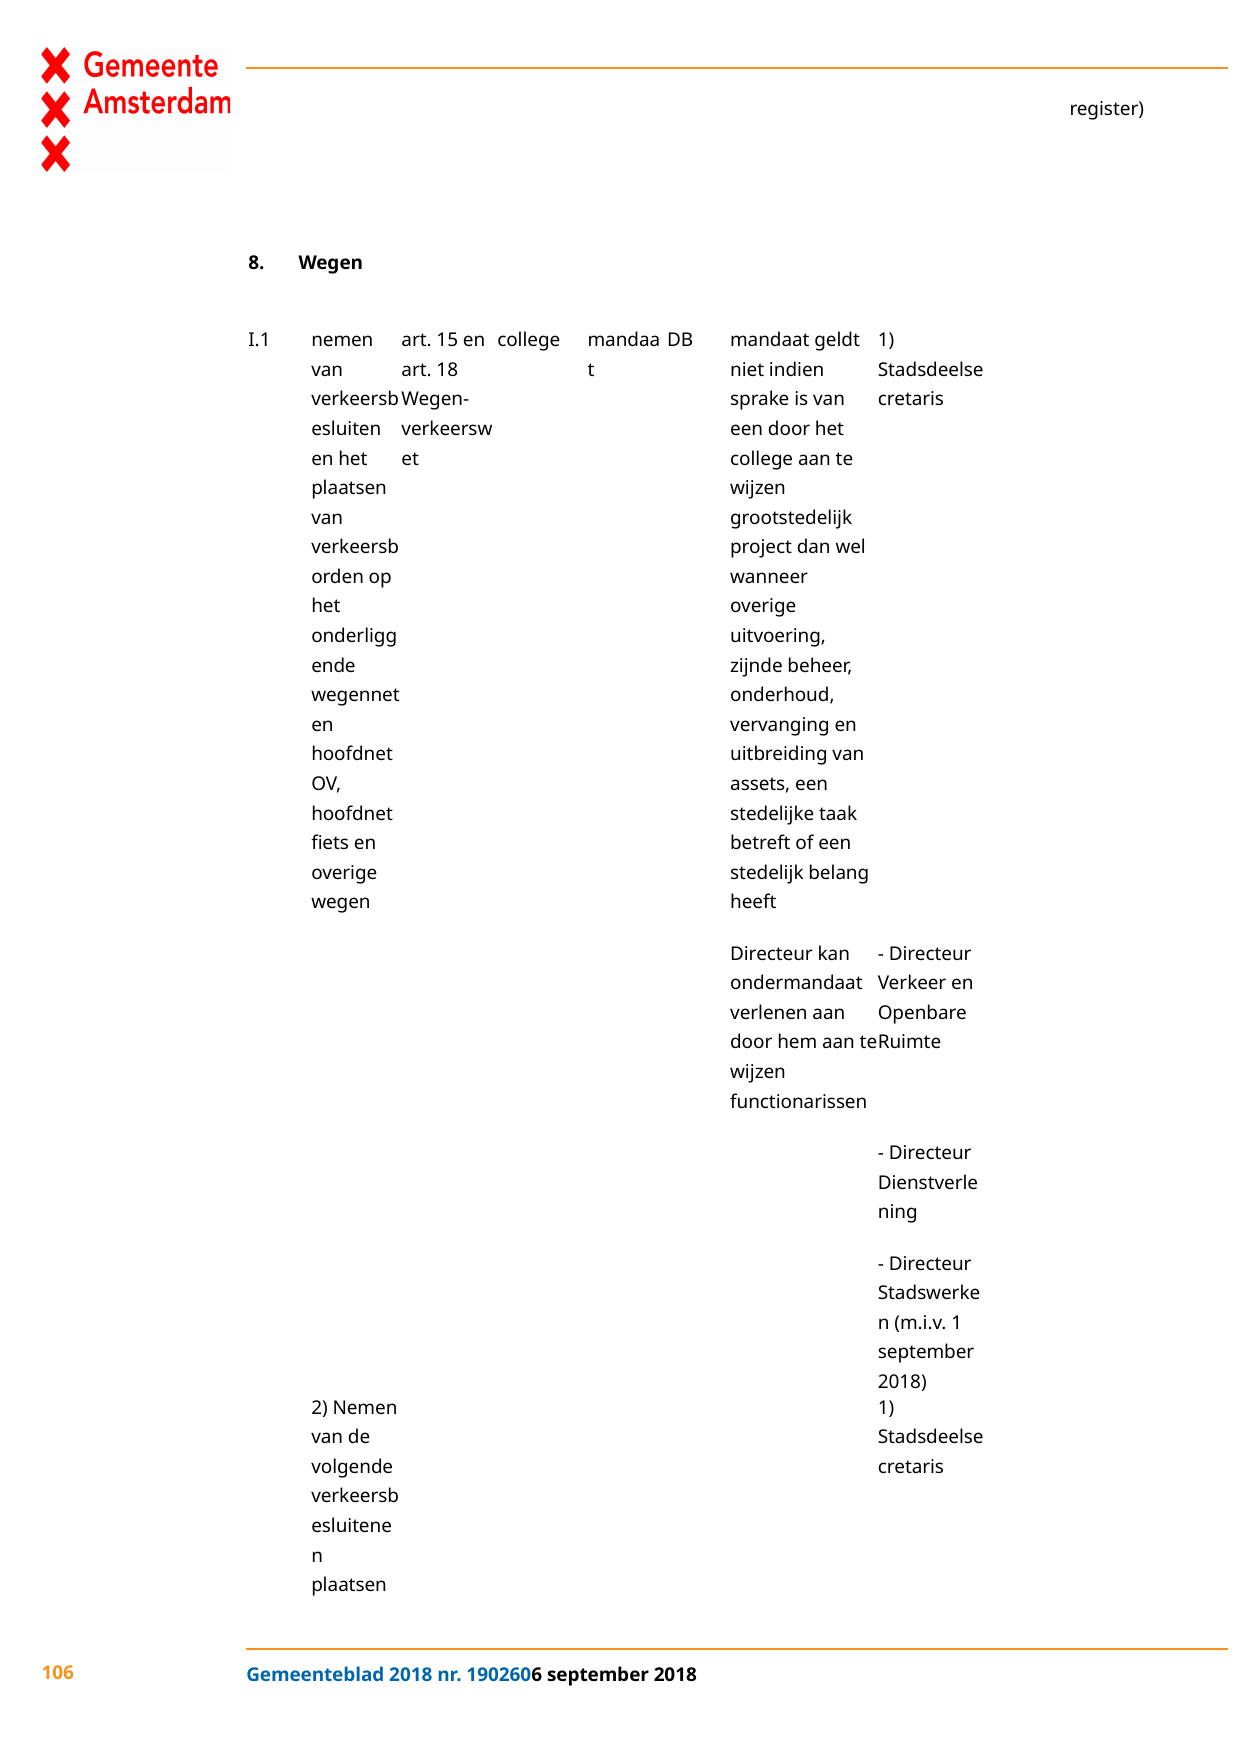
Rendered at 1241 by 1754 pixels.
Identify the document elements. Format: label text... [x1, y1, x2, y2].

table_cell [311, 1139, 401, 1224]
table_cell [401, 1114, 497, 1139]
table_cell I.1 [248, 326, 311, 914]
table_cell [497, 301, 587, 326]
table_cell [667, 172, 730, 198]
table_cell [730, 1224, 878, 1250]
table_cell art. 15 en art. 18 Wegen-verkeerswet [401, 326, 497, 914]
table_cell [1069, 940, 1152, 1113]
table_cell [311, 301, 401, 326]
table_cell [1069, 224, 1152, 249]
table_cell [987, 326, 1069, 914]
table_cell [588, 95, 667, 121]
table_cell [730, 249, 878, 275]
table_cell 1) Stadsdeelsecretaris [878, 1394, 987, 1597]
table_cell [588, 301, 667, 326]
table_cell [987, 249, 1069, 275]
table_cell [588, 1114, 667, 1139]
table_cell [1069, 1394, 1152, 1597]
table_cell [588, 914, 667, 940]
table_cell [497, 275, 587, 301]
table_cell [248, 940, 311, 1113]
table_cell [588, 121, 667, 146]
table_cell [248, 1394, 311, 1597]
table_cell [311, 940, 401, 1113]
table_cell [667, 1224, 730, 1250]
table_cell [311, 121, 401, 146]
table_cell college [497, 326, 587, 914]
table_cell [248, 146, 311, 172]
table_cell [311, 914, 401, 940]
table_cell [248, 1224, 311, 1250]
table_cell [588, 249, 667, 275]
table_cell [987, 121, 1069, 146]
table_cell [588, 1139, 667, 1224]
table_cell [1069, 198, 1152, 223]
table_cell [987, 914, 1069, 940]
table_cell [248, 1139, 311, 1224]
table_cell [497, 95, 587, 121]
table_cell [588, 275, 667, 301]
table_cell [311, 224, 401, 249]
table_cell [730, 95, 878, 121]
table_cell [730, 1139, 878, 1224]
table_cell Directeur kan ondermandaat verlenen aan door hem aan te wijzen functionarissen [730, 940, 878, 1113]
table_cell [497, 914, 587, 940]
table_cell [730, 914, 878, 940]
table_cell [987, 224, 1069, 249]
table_cell [401, 275, 497, 301]
table_cell 2) Nemen van de volgende verkeersbesluitenen plaatsen [311, 1394, 401, 1597]
table_cell [987, 275, 1069, 301]
table_cell [878, 301, 987, 326]
table_cell [878, 224, 987, 249]
table_cell [401, 146, 497, 172]
table_cell [248, 275, 311, 301]
table_cell [497, 940, 587, 1113]
table_cell [311, 1224, 401, 1250]
table_cell nemen van verkeersbesluiten en het plaatsen van verkeersborden op het onderliggende wegennet en hoofdnet OV, hoofdnet fiets en overige wegen [311, 326, 401, 914]
table_cell [248, 1114, 311, 1139]
table_cell [667, 1250, 730, 1394]
table_cell [497, 146, 587, 172]
table_cell [667, 224, 730, 249]
table_cell [987, 146, 1069, 172]
table_cell [667, 198, 730, 223]
table_cell DB [667, 326, 730, 914]
table_cell [401, 1224, 497, 1250]
table_cell [588, 146, 667, 172]
table_cell [311, 1250, 401, 1394]
table_cell [588, 172, 667, 198]
table_cell [987, 95, 1069, 121]
table_cell [730, 301, 878, 326]
table_cell [1069, 1114, 1152, 1139]
table_cell [311, 1114, 401, 1139]
table_cell [1069, 1250, 1152, 1394]
table_cell [248, 224, 311, 249]
table_cell [248, 914, 311, 940]
table_cell [1069, 275, 1152, 301]
table_cell [248, 95, 311, 121]
table_cell [878, 146, 987, 172]
table_cell [878, 1224, 987, 1250]
table_cell - Directeur Verkeer en Openbare Ruimte [878, 940, 987, 1113]
table_cell [588, 940, 667, 1113]
table_cell [311, 275, 401, 301]
table_cell [588, 1250, 667, 1394]
table_cell [878, 121, 987, 146]
table_cell 8. Wegen [248, 249, 401, 275]
table_cell [401, 940, 497, 1113]
table_cell [987, 1224, 1069, 1250]
table_cell [588, 198, 667, 223]
table_cell - Directeur Stadswerken (m.i.v. 1 september 2018) [878, 1250, 987, 1394]
table_cell [497, 172, 587, 198]
table_cell [248, 301, 311, 326]
table_cell [401, 301, 497, 326]
table_cell [987, 1139, 1069, 1224]
table_cell [248, 172, 311, 198]
table_cell [730, 275, 878, 301]
table_cell [401, 249, 497, 275]
table_cell [878, 172, 987, 198]
table_cell [667, 121, 730, 146]
picture [41, 47, 231, 172]
table_cell [667, 275, 730, 301]
table_cell [878, 95, 987, 121]
table_cell [667, 146, 730, 172]
table_cell [497, 198, 587, 223]
table_cell [730, 1394, 878, 1597]
table_cell [588, 1224, 667, 1250]
table_cell mandaat [588, 326, 667, 914]
table_cell [667, 95, 730, 121]
table_cell [1069, 146, 1152, 172]
table_cell [987, 301, 1069, 326]
table_cell [401, 172, 497, 198]
table_cell [667, 1394, 730, 1597]
table_cell [401, 224, 497, 249]
table_cell [401, 1394, 497, 1597]
table_cell [311, 146, 401, 172]
table_cell [730, 121, 878, 146]
table_cell [878, 914, 987, 940]
table_cell mandaat geldt niet indien sprake is van een door het college aan te wijzen grootstedelijk project dan wel wanneer overige uitvoering, zijnde beheer, onderhoud, vervanging en uitbreiding van assets, een stedelijke taak betreft of een stedelijk belang heeft [730, 326, 878, 914]
table_cell [667, 940, 730, 1113]
table_cell [1069, 301, 1152, 326]
table_cell [588, 224, 667, 249]
table_cell [248, 1250, 311, 1394]
table_cell [497, 1224, 587, 1250]
table_cell [497, 249, 587, 275]
table_cell [987, 1114, 1069, 1139]
table_cell [987, 172, 1069, 198]
table_cell [248, 198, 311, 223]
table_cell [987, 198, 1069, 223]
table_cell register) [1069, 95, 1152, 121]
table_cell [730, 198, 878, 223]
table_cell [497, 224, 587, 249]
table_cell [497, 1250, 587, 1394]
table_cell [667, 914, 730, 940]
table_cell [878, 275, 987, 301]
table_cell [987, 1394, 1069, 1597]
table_cell [588, 1394, 667, 1597]
table_cell [730, 146, 878, 172]
table_cell [730, 1250, 878, 1394]
table_cell [401, 198, 497, 223]
table_cell [667, 301, 730, 326]
table_cell [730, 172, 878, 198]
table_cell [497, 1139, 587, 1224]
table_cell [401, 914, 497, 940]
table_cell [667, 249, 730, 275]
table_cell [1069, 326, 1152, 914]
table_cell - Directeur Dienstverlening [878, 1139, 987, 1224]
table_cell [667, 1139, 730, 1224]
table_cell [401, 95, 497, 121]
table_cell [730, 1114, 878, 1139]
table_cell [1069, 1139, 1152, 1224]
table_cell [1069, 249, 1152, 275]
table_cell [1069, 1224, 1152, 1250]
table_cell [1069, 121, 1152, 146]
table_cell [1069, 914, 1152, 940]
table_cell [401, 1139, 497, 1224]
table_cell [311, 95, 401, 121]
table_cell [730, 224, 878, 249]
table_cell [667, 1114, 730, 1139]
table_cell [1069, 172, 1152, 198]
table_cell [987, 940, 1069, 1113]
table_cell [311, 172, 401, 198]
table_cell 1) Stadsdeelsecretaris [878, 326, 987, 914]
table_cell [401, 1250, 497, 1394]
table_cell [878, 249, 987, 275]
table_cell [878, 1114, 987, 1139]
table_cell [248, 121, 311, 146]
table_cell [497, 1394, 587, 1597]
table_cell [497, 1114, 587, 1139]
table_cell [878, 198, 987, 223]
table_cell [987, 1250, 1069, 1394]
table_cell [311, 198, 401, 223]
table_cell [401, 121, 497, 146]
table_cell [497, 121, 587, 146]
